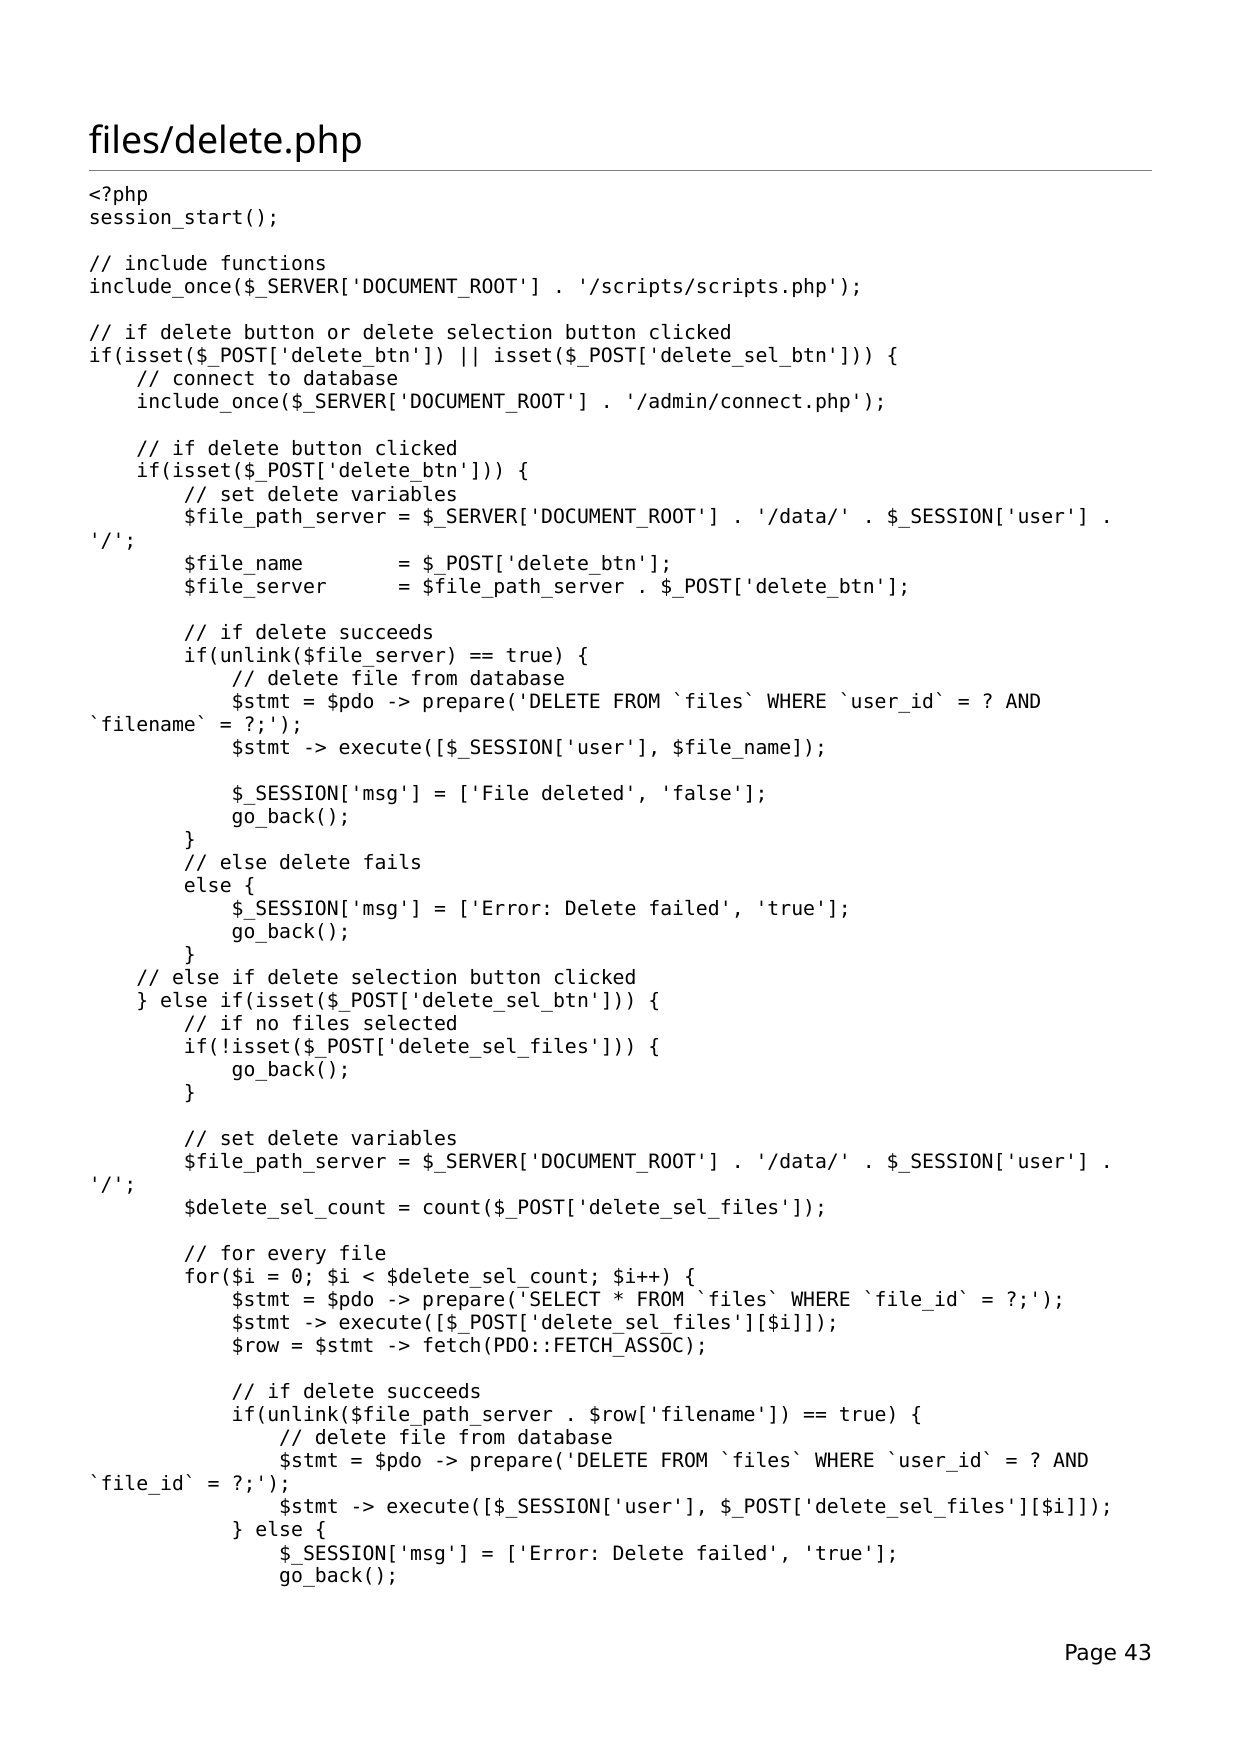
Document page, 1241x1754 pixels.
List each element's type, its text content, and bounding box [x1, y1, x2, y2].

text session_start(); [88, 206, 1152, 229]
text // if delete succeeds [88, 1380, 1152, 1403]
text // if no files selected [88, 1012, 1152, 1035]
text $file_server = $file_path_server . $_POST['delete_btn']; [88, 575, 1152, 598]
text go_back(); [88, 920, 1152, 943]
text if(unlink($file_path_server . $row['filename']) == true) { [88, 1403, 1152, 1426]
text } else { [88, 1518, 1152, 1542]
text $file_path_server = $_SERVER['DOCUMENT_ROOT'] . '/data/' . $_SESSION['user'] . '/'; [88, 1150, 1152, 1196]
text $_SESSION['msg'] = ['File deleted', 'false']; [88, 782, 1152, 805]
text <?php [88, 183, 1152, 206]
text for($i = 0; $i < $delete_sel_count; $i++) { [88, 1265, 1152, 1288]
text if(unlink($file_server) == true) { [88, 644, 1152, 667]
text $file_path_server = $_SERVER['DOCUMENT_ROOT'] . '/data/' . $_SESSION['user'] . '/'; [88, 506, 1152, 552]
text $_SESSION['msg'] = ['Error: Delete failed', 'true']; [88, 1542, 1152, 1564]
text $row = $stmt -> fetch(PDO::FETCH_ASSOC); [88, 1334, 1152, 1357]
text $delete_sel_count = count($_POST['delete_sel_files']); [88, 1196, 1152, 1219]
text if(isset($_POST['delete_btn']) || isset($_POST['delete_sel_btn'])) { [88, 344, 1152, 367]
text if(isset($_POST['delete_btn'])) { [88, 459, 1152, 483]
text // for every file [88, 1242, 1152, 1265]
text $stmt = $pdo -> prepare('SELECT * FROM `files` WHERE `file_id` = ?;'); [88, 1288, 1152, 1311]
text } [88, 943, 1152, 966]
text go_back(); [88, 1058, 1152, 1081]
text // else delete fails [88, 851, 1152, 874]
text } [88, 828, 1152, 851]
text } [88, 1081, 1152, 1104]
text $stmt = $pdo -> prepare('DELETE FROM `files` WHERE `user_id` = ? AND `filename` = ?;'); [88, 690, 1152, 736]
text // connect to database [88, 367, 1152, 391]
text if(!isset($_POST['delete_sel_files'])) { [88, 1035, 1152, 1058]
text } else if(isset($_POST['delete_sel_btn'])) { [88, 989, 1152, 1012]
text // set delete variables [88, 1127, 1152, 1150]
text // delete file from database [88, 1426, 1152, 1449]
subtitle files/delete.php [88, 113, 1152, 171]
text // if delete succeeds [88, 621, 1152, 644]
text // delete file from database [88, 667, 1152, 690]
text $stmt -> execute([$_POST['delete_sel_files'][$i]]); [88, 1311, 1152, 1334]
text // if delete button clicked [88, 437, 1152, 459]
text include_once($_SERVER['DOCUMENT_ROOT'] . '/admin/connect.php'); [88, 391, 1152, 413]
text // if delete button or delete selection button clicked [88, 321, 1152, 344]
text $_SESSION['msg'] = ['Error: Delete failed', 'true']; [88, 897, 1152, 920]
text $stmt -> execute([$_SESSION['user'], $_POST['delete_sel_files'][$i]]); [88, 1496, 1152, 1518]
text else { [88, 874, 1152, 897]
text go_back(); [88, 805, 1152, 828]
text // set delete variables [88, 483, 1152, 506]
text // else if delete selection button clicked [88, 966, 1152, 989]
text $file_name = $_POST['delete_btn']; [88, 552, 1152, 575]
text // include functions [88, 252, 1152, 275]
text $stmt -> execute([$_SESSION['user'], $file_name]); [88, 736, 1152, 759]
text include_once($_SERVER['DOCUMENT_ROOT'] . '/scripts/scripts.php'); [88, 275, 1152, 298]
text $stmt = $pdo -> prepare('DELETE FROM `files` WHERE `user_id` = ? AND `file_id` = ?;'); [88, 1449, 1152, 1496]
text go_back(); [88, 1564, 1152, 1588]
